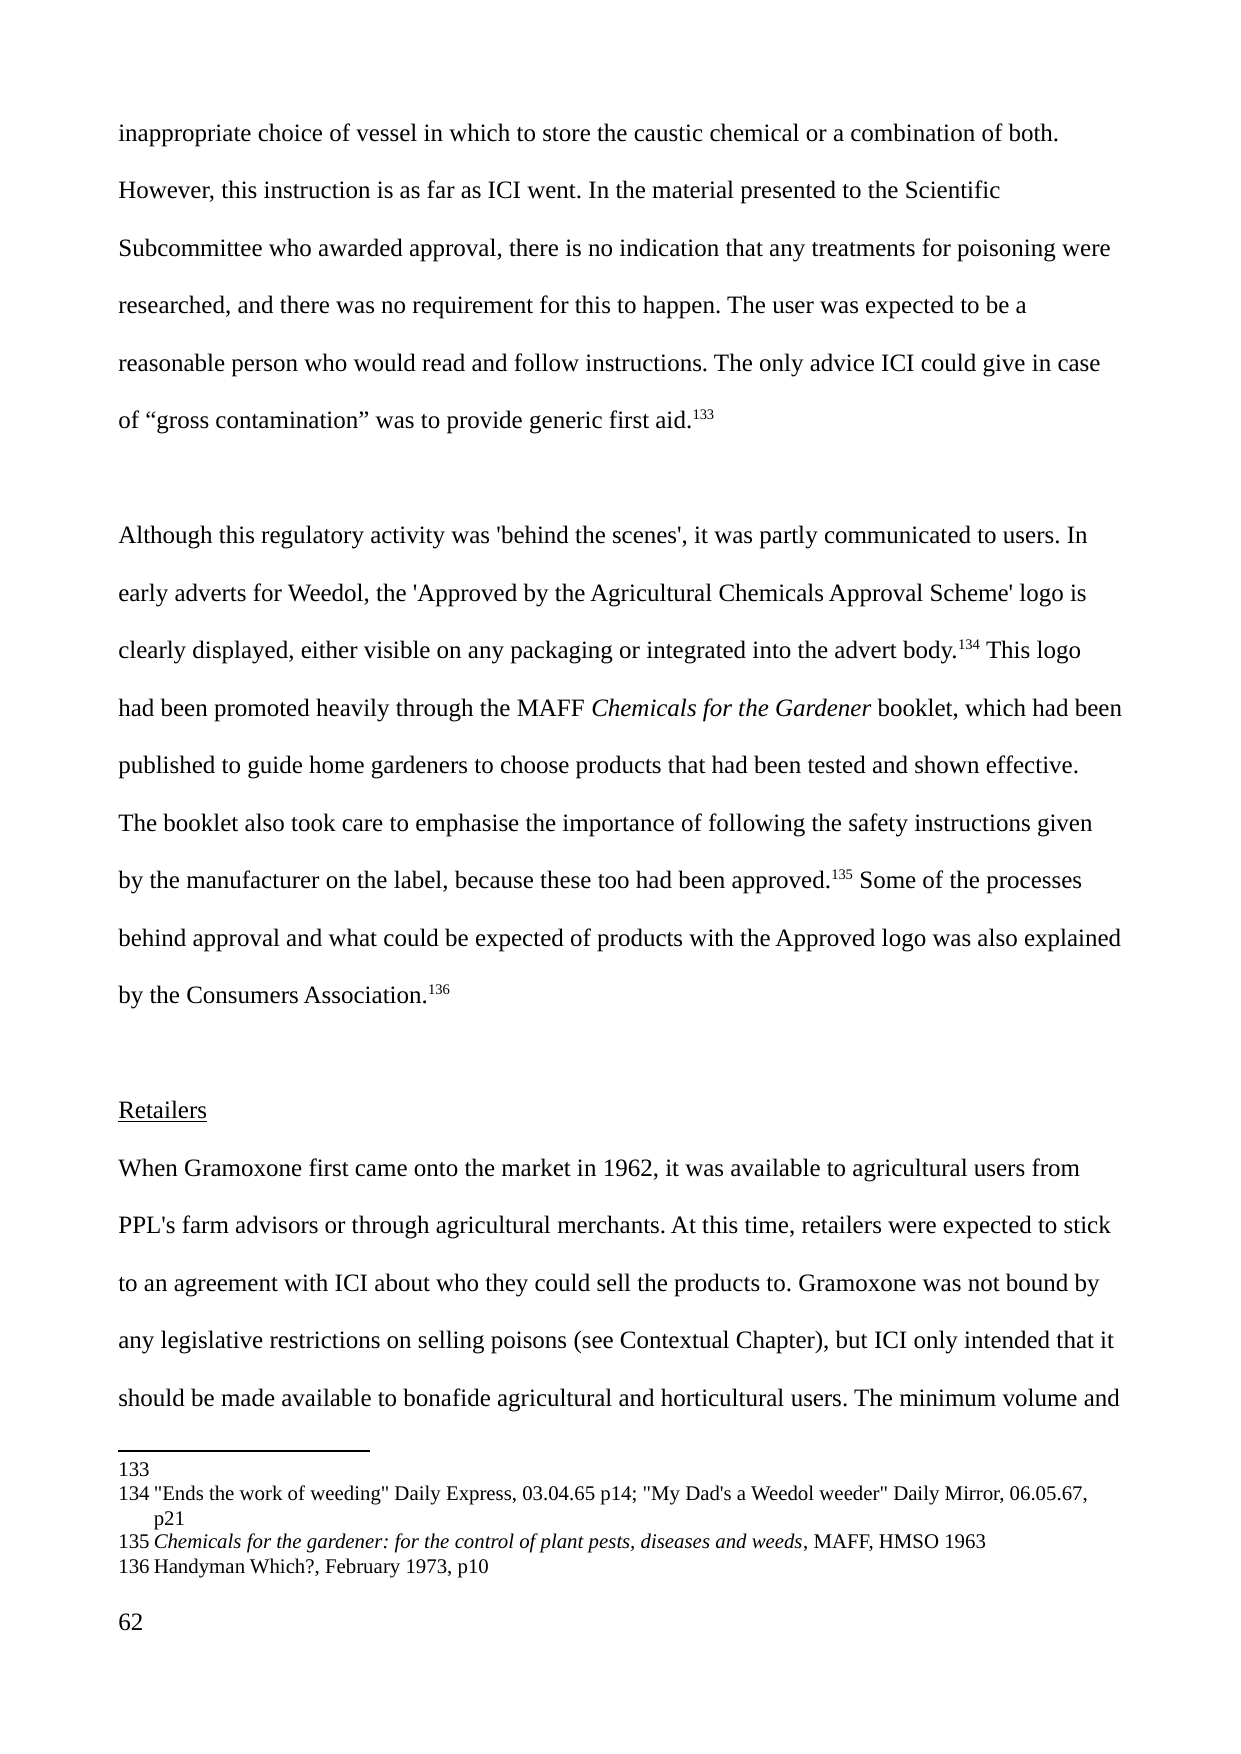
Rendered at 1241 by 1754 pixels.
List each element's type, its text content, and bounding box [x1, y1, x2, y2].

text Chemicals for the gardener: for the control of plant pests, diseases and weeds, MAFF, HMSO 1963 [118, 1529, 1122, 1553]
text When Gramoxone first came onto the market in 1962, it was available to agricultural users from PPL's farm advisors or through agricultural merchants. At this time, retailers were expected to stick to an agreement with ICI about who they could sell the products to. Gramoxone was not bound by any legislative restrictions on selling poisons (see Contextual Chapter), but ICI only intended that it should be made available to bonafide agricultural and horticultural users. The minimum volume and [118, 1153, 1122, 1412]
text inappropriate choice of vessel in which to store the caustic chemical or a combination of both. However, this instruction is as far as ICI went. In the material presented to the Scientific Subcommittee who awarded approval, there is no indication that any treatments for poisoning were researched, and there was no requirement for this to happen. The user was expected to be a reasonable person who would read and follow instructions. The only advice ICI could give in case of “gross contamination” was to provide generic first aid. [118, 118, 1122, 434]
text Although this regulatory activity was 'behind the scenes', it was partly communicated to users. In early adverts for Weedol, the 'Approved by the Agricultural Chemicals Approval Scheme' logo is clearly displayed, either visible on any packaging or integrated into the advert body. This logo had been promoted heavily through the MAFF Chemicals for the Gardener booklet, which had been published to guide home gardeners to choose products that had been tested and shown effective. The booklet also took care to emphasise the importance of following the safety instructions given by the manufacturer on the label, because these too had been approved. Some of the processes behind approval and what could be expected of products with the Approved logo was also explained by the Consumers Association. [118, 521, 1122, 1009]
text Retailers [118, 1096, 1122, 1124]
text "Ends the work of weeding" Daily Express, 03.04.65 p14; "My Dad's a Weedol weeder" Daily Mirror, 06.05.67, p21 [118, 1481, 1122, 1529]
text Handyman Which?, February 1973, p10 [118, 1553, 1122, 1578]
